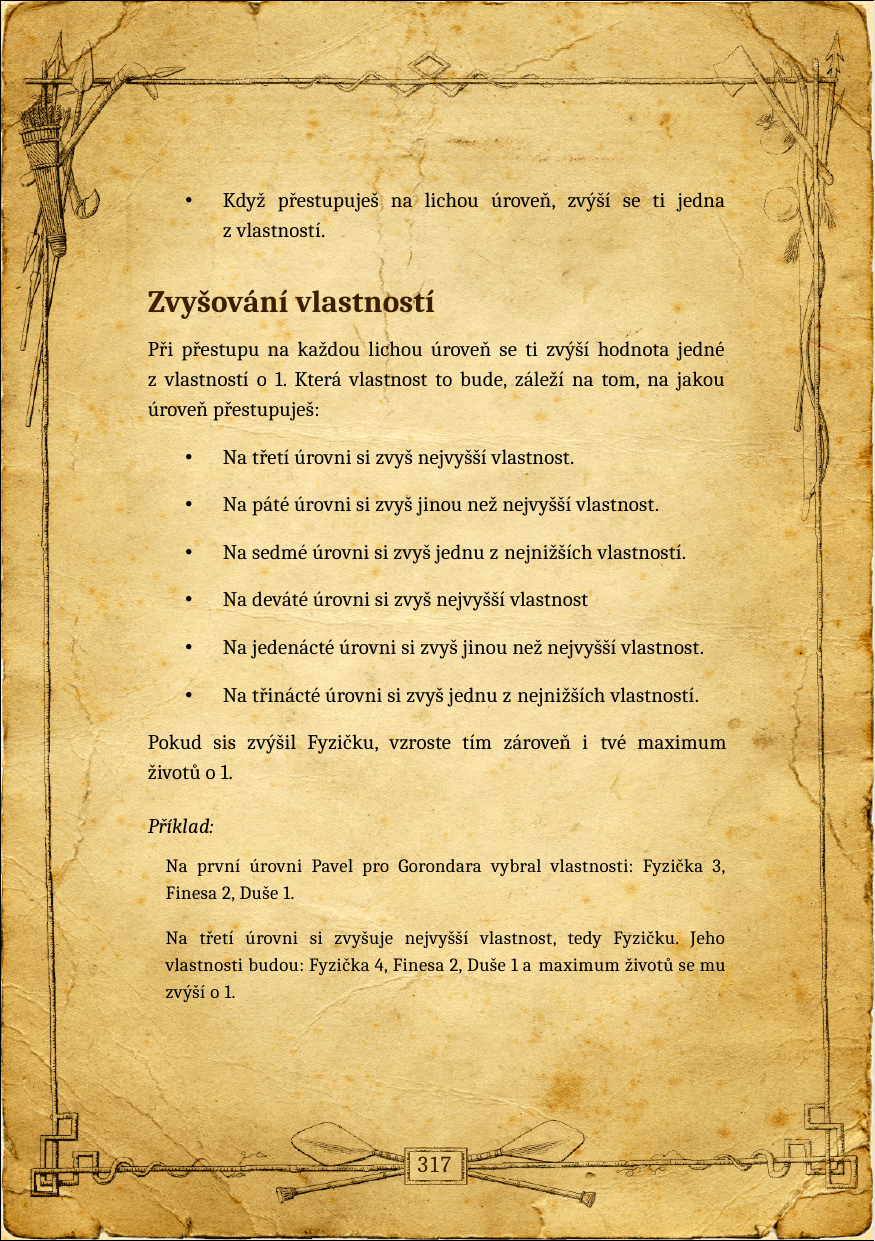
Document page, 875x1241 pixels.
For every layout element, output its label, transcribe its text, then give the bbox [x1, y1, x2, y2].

text Pokud sis zvýšil Fyzičku, vzroste tím zároveň i⁠ tvé maximum životů o⁠ 1. [148, 731, 726, 785]
picture [1, 1, 874, 1240]
list Na třinácté úrovni si zvyš jednu z⁠ nejnižších vlastností. [185, 683, 726, 707]
list Když přestupuješ na lichou úroveň, zvýší se ti jedna z⁠ vlastností. [185, 189, 726, 243]
text Příklad: [148, 814, 726, 838]
list Na třetí úrovni si zvyš nejvyšší vlastnost. [185, 445, 726, 469]
text Na první úrovni Pavel pro Gorondara vybral vlastnosti: Fyzička 3, Finesa 2, Duše 1. [165, 856, 726, 904]
list Na deváté úrovni si zvyš nejvyšší vlastnost [185, 588, 726, 612]
text Při přestupu na každou lichou úroveň se ti zvýší hodnota jedné z⁠ vlastností o⁠ 1. Která vlastnost to bude, záleží na tom, na jakou úroveň přestupuješ: [148, 338, 726, 422]
text Na třetí úrovni si zvyšuje nejvyšší vlastnost, tedy Fyzičku. Jeho vlastnosti budou: Fyzička 4, Finesa 2, Duše 1 a⁠ maximum životů se mu zvýší o⁠ 1. [165, 927, 726, 1003]
list Na sedmé úrovni si zvyš jednu z⁠ nejnižších vlastností. [185, 541, 726, 564]
subtitle Zvyšování vlastností [148, 284, 726, 320]
list Na jedenácté úrovni si zvyš jinou než nejvyšší vlastnost. [185, 636, 726, 660]
list Na páté úrovni si zvyš jinou než nejvyšší vlastnost. [185, 493, 726, 517]
